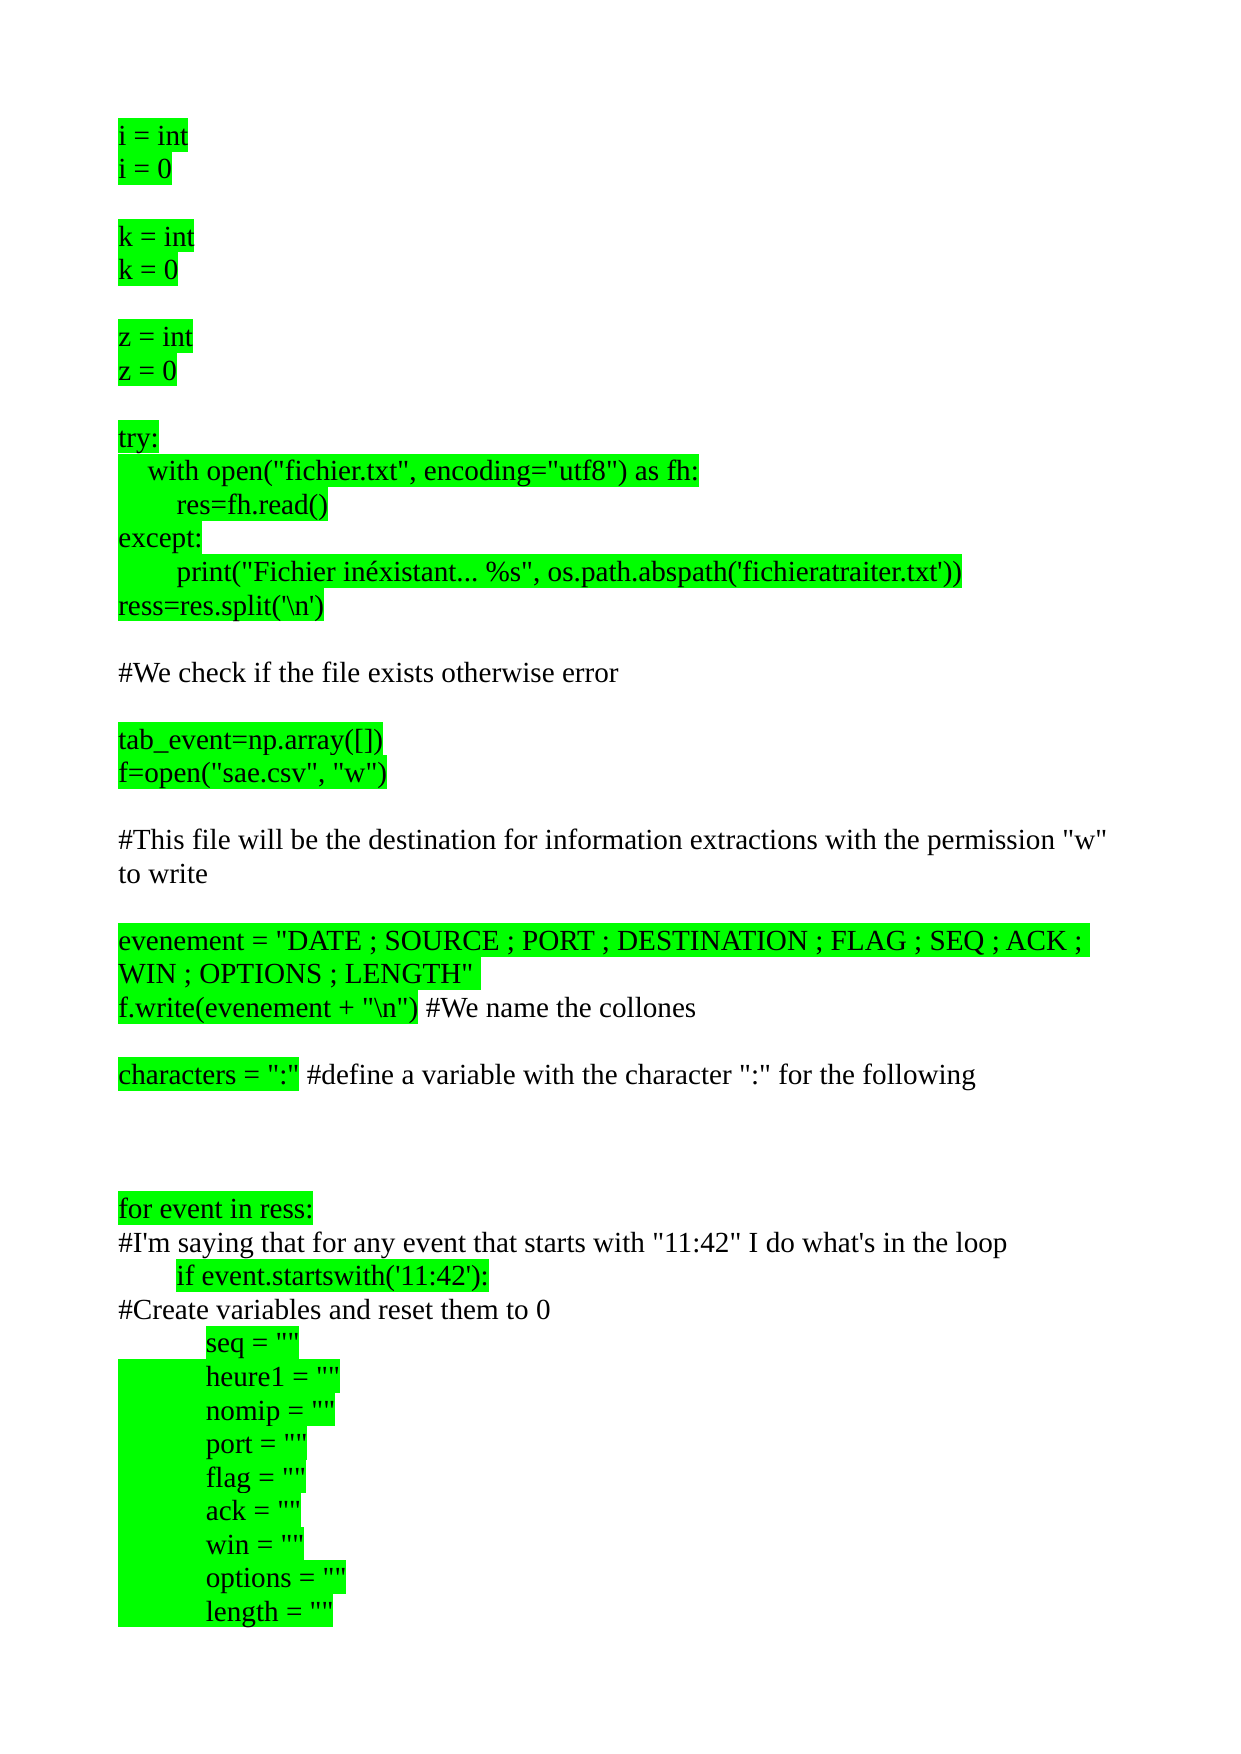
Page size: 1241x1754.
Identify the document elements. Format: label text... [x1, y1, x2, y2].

text port = "" [118, 1426, 1122, 1460]
text length = "" [118, 1594, 1122, 1627]
text ack = "" [118, 1493, 1122, 1527]
text print("Fichier inéxistant... %s", os.path.abspath('fichieratraiter.txt')) [118, 554, 1122, 588]
text #Create variables and reset them to 0 [118, 1292, 1122, 1326]
text z = 0 [118, 353, 1122, 386]
text z = int [118, 319, 1122, 353]
text #This file will be the destination for information extractions with the permission "w" to write [118, 822, 1122, 889]
text evenement = "DATE ; SOURCE ; PORT ; DESTINATION ; FLAG ; SEQ ; ACK ; WIN ; OPTIONS ; LENGTH" [118, 923, 1122, 990]
text options = "" [118, 1560, 1122, 1594]
text if event.startswith('11:42'): [118, 1258, 1122, 1292]
text #I'm saying that for any event that starts with "11:42" I do what's in the loop [118, 1225, 1122, 1258]
text res=fh.read() [118, 487, 1122, 521]
text i = int [118, 118, 1122, 152]
text k = int [118, 219, 1122, 252]
text flag = "" [118, 1460, 1122, 1493]
text for event in ress: [118, 1191, 1122, 1225]
text f=open("sae.csv", "w") [118, 755, 1122, 789]
text with open("fichier.txt", encoding="utf8") as fh: [118, 453, 1122, 487]
text i = 0 [118, 152, 1122, 185]
text f.write(evenement + "\n") #We name the collones [118, 990, 1122, 1024]
text win = "" [118, 1527, 1122, 1560]
text heure1 = "" [118, 1359, 1122, 1393]
text nomip = "" [118, 1393, 1122, 1426]
text except: [118, 521, 1122, 554]
text ress=res.split('\n') [118, 588, 1122, 621]
text k = 0 [118, 252, 1122, 286]
text try: [118, 420, 1122, 453]
text tab_event=np.array([]) [118, 722, 1122, 755]
text seq = "" [118, 1326, 1122, 1359]
text #We check if the file exists otherwise error [118, 655, 1122, 688]
text characters = ":" #define a variable with the character ":" for the following [118, 1057, 1122, 1091]
